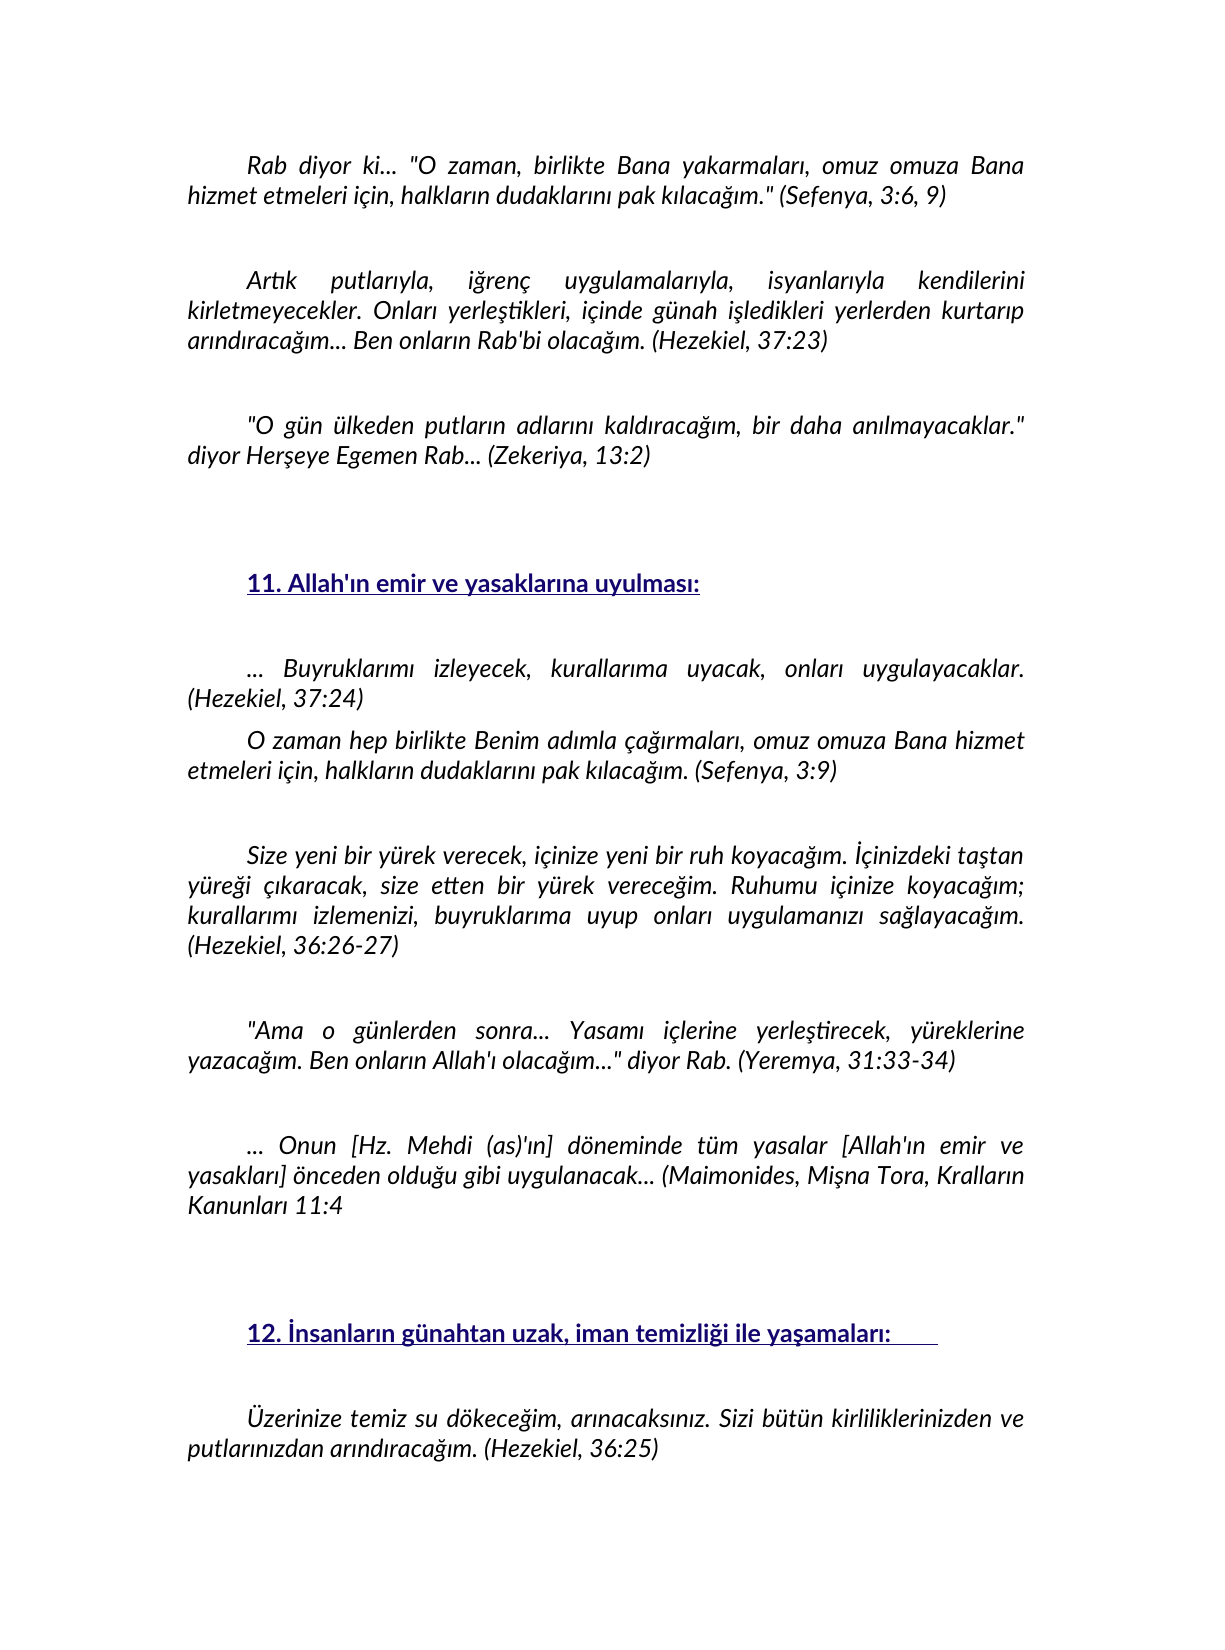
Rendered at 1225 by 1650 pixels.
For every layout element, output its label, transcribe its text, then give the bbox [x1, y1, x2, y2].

text Rab diyor ki... "O zaman, birlikte Bana yakarmaları, omuz omuza Bana hizmet etmeleri için, halkların dudaklarını pak kılacağım." (Sefenya, 3:6, 9) [187, 150, 1026, 210]
text ... Buyruklarımı izleyecek, kurallarıma uyacak, onları uygulayacaklar. (Hezekiel, 37:24) [187, 652, 1026, 712]
text "O gün ülkeden putların adlarını kaldıracağım, bir daha anılmayacaklar." diyor Herşeye Egemen Rab... (Zekeriya, 13:2) [187, 410, 1026, 470]
text 11. Allah'ın emir ve yasaklarına uyulması: [187, 567, 1037, 597]
text Artık putlarıyla, iğrenç uygulamalarıyla, isyanlarıyla kendilerini kirletmeyecekler. Onları yerleştikleri, içinde günah işledikleri yerlerden kurtarıp arındıracağım... Ben onların Rab'bi olacağım. (Hezekiel, 37:23) [187, 265, 1026, 355]
text O zaman hep birlikte Benim adımla çağırmaları, omuz omuza Bana hizmet etmeleri için, halkların dudaklarını pak kılacağım. (Sefenya, 3:9) [187, 725, 1026, 785]
text Üzerinize temiz su dökeceğim, arınacaksınız. Sizi bütün kirliliklerinizden ve putlarınızdan arındıracağım. (Hezekiel, 36:25) [187, 1402, 1026, 1462]
text Size yeni bir yürek verecek, içinize yeni bir ruh koyacağım. İçinizdeki taştan yüreği çıkaracak, size etten bir yürek vereceğim. Ruhumu içinize koyacağım; kurallarımı izlemenizi, buyruklarıma uyup onları uygulamanızı sağlayacağım. (Hezekiel, 36:26-27) [187, 840, 1026, 960]
text ... Onun [Hz. Mehdi (as)'ın] döneminde tüm yasalar [Allah'ın emir ve yasakları] önceden olduğu gibi uygulanacak... (Maimonides, Mişna Tora, Kralların Kanunları 11:4 [187, 1130, 1026, 1220]
text "Ama o günlerden sonra... Yasamı içlerine yerleştirecek, yüreklerine yazacağım. Ben onların Allah'ı olacağım..." diyor Rab. (Yeremya, 31:33-34) [187, 1015, 1026, 1075]
text 12. İnsanların günahtan uzak, iman temizliği ile yaşamaları: [187, 1317, 1037, 1347]
